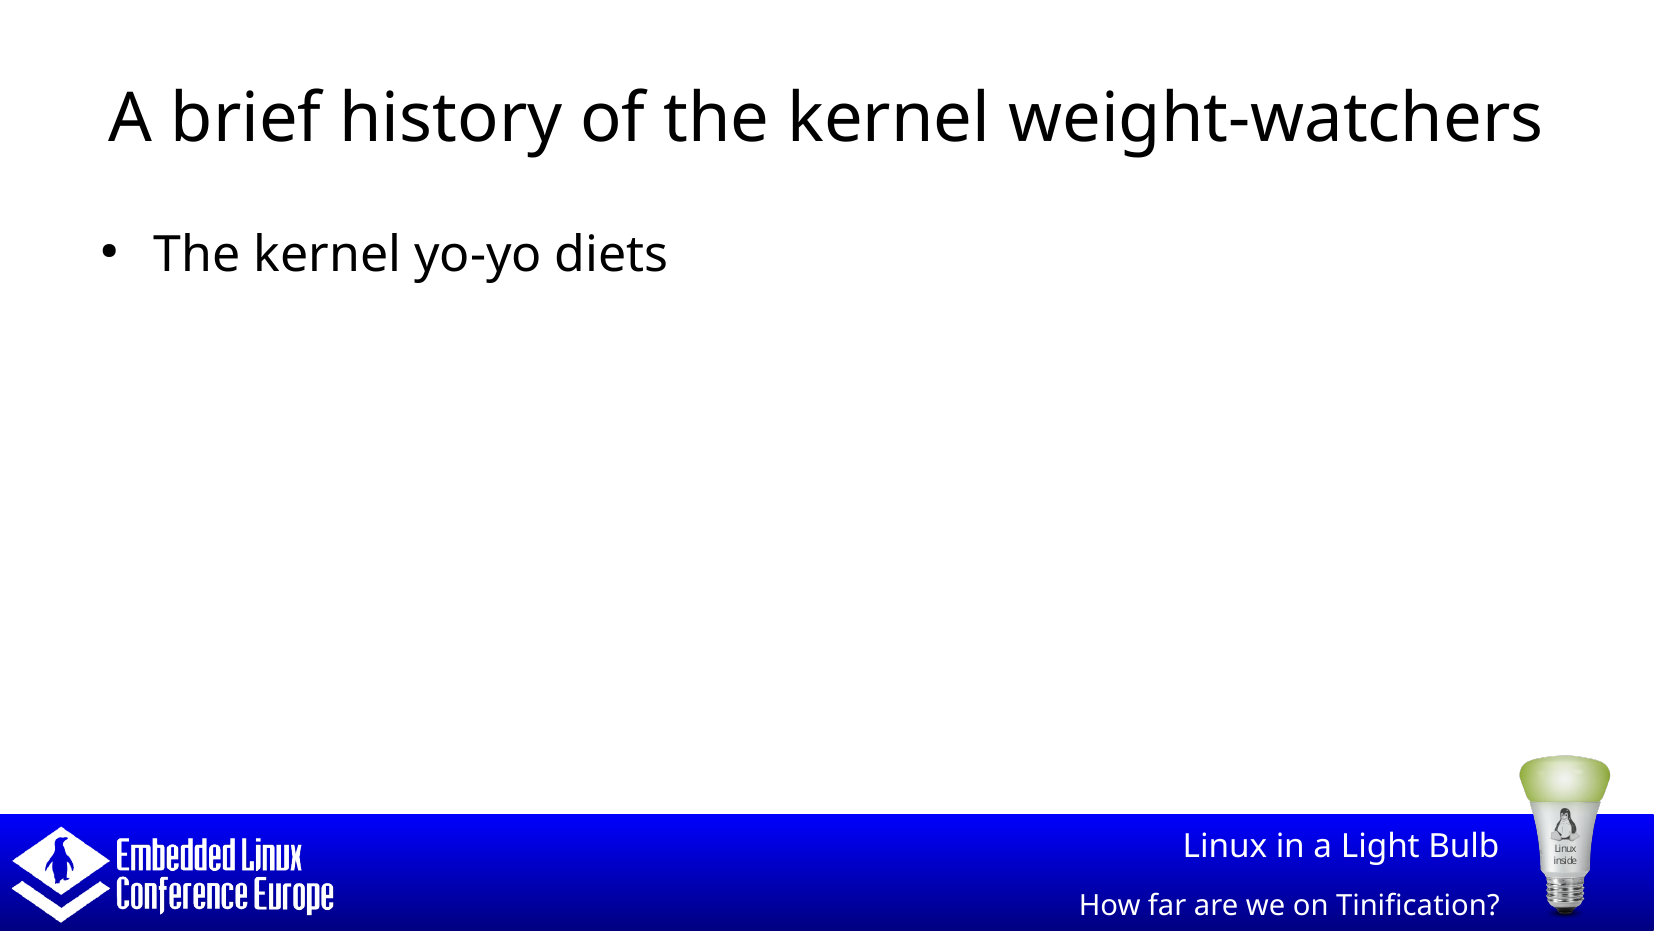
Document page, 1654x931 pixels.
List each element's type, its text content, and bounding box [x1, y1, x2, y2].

list The kernel yo-yo diets [82, 217, 1571, 758]
title A brief history of the kernel weight-watchers [82, 37, 1571, 193]
picture [7, 821, 338, 927]
